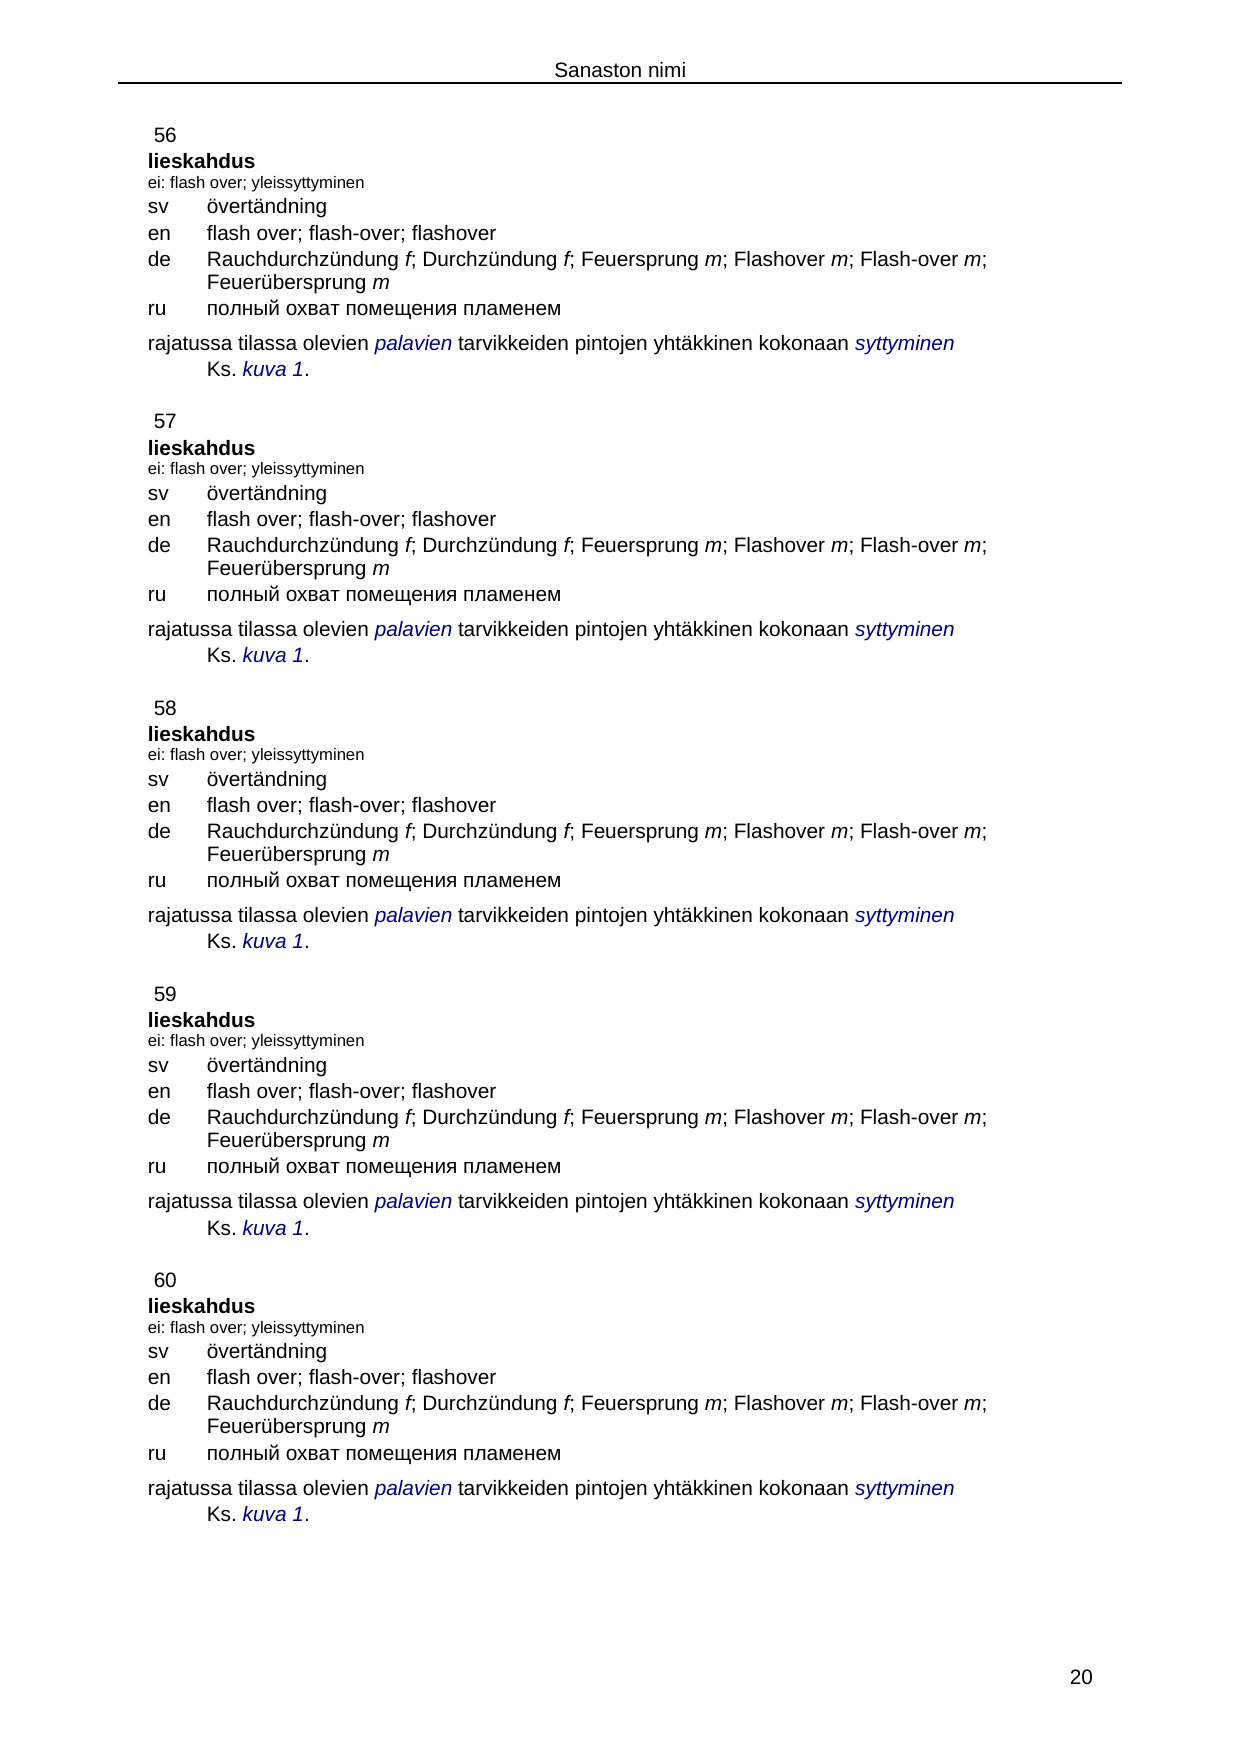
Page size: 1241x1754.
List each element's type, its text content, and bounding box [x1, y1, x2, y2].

table_header 56 lieskahdus ei: flash over; yleissyttyminen sv övertändning en flash over; flash-over; flashover de Rauchdurchzündung f; Durchzündung f; Feuersprung m; Flashover m; Flash-over m; Feuerübersprung m ru полный охват помещения пламенем rajatussa tilassa olevien palavien tarvikkeiden pintojen yhtäkkinen kokonaan syttyminen Ks. kuva 1. [118, 118, 1122, 381]
table_header 57 lieskahdus ei: flash over; yleissyttyminen sv övertändning en flash over; flash-over; flashover de Rauchdurchzündung f; Durchzündung f; Feuersprung m; Flashover m; Flash-over m; Feuerübersprung m ru полный охват помещения пламенем rajatussa tilassa olevien palavien tarvikkeiden pintojen yhtäkkinen kokonaan syttyminen Ks. kuva 1. [118, 404, 1122, 667]
table_header 60 lieskahdus ei: flash over; yleissyttyminen sv övertändning en flash over; flash-over; flashover de Rauchdurchzündung f; Durchzündung f; Feuersprung m; Flashover m; Flash-over m; Feuerübersprung m ru полный охват помещения пламенем rajatussa tilassa olevien palavien tarvikkeiden pintojen yhtäkkinen kokonaan syttyminen Ks. kuva 1. [118, 1263, 1122, 1526]
table_header 58 lieskahdus ei: flash over; yleissyttyminen sv övertändning en flash over; flash-over; flashover de Rauchdurchzündung f; Durchzündung f; Feuersprung m; Flashover m; Flash-over m; Feuerübersprung m ru полный охват помещения пламенем rajatussa tilassa olevien palavien tarvikkeiden pintojen yhtäkkinen kokonaan syttyminen Ks. kuva 1. [118, 690, 1122, 953]
table_header 59 lieskahdus ei: flash over; yleissyttyminen sv övertändning en flash over; flash-over; flashover de Rauchdurchzündung f; Durchzündung f; Feuersprung m; Flashover m; Flash-over m; Feuerübersprung m ru полный охват помещения пламенем rajatussa tilassa olevien palavien tarvikkeiden pintojen yhtäkkinen kokonaan syttyminen Ks. kuva 1. [118, 976, 1122, 1239]
